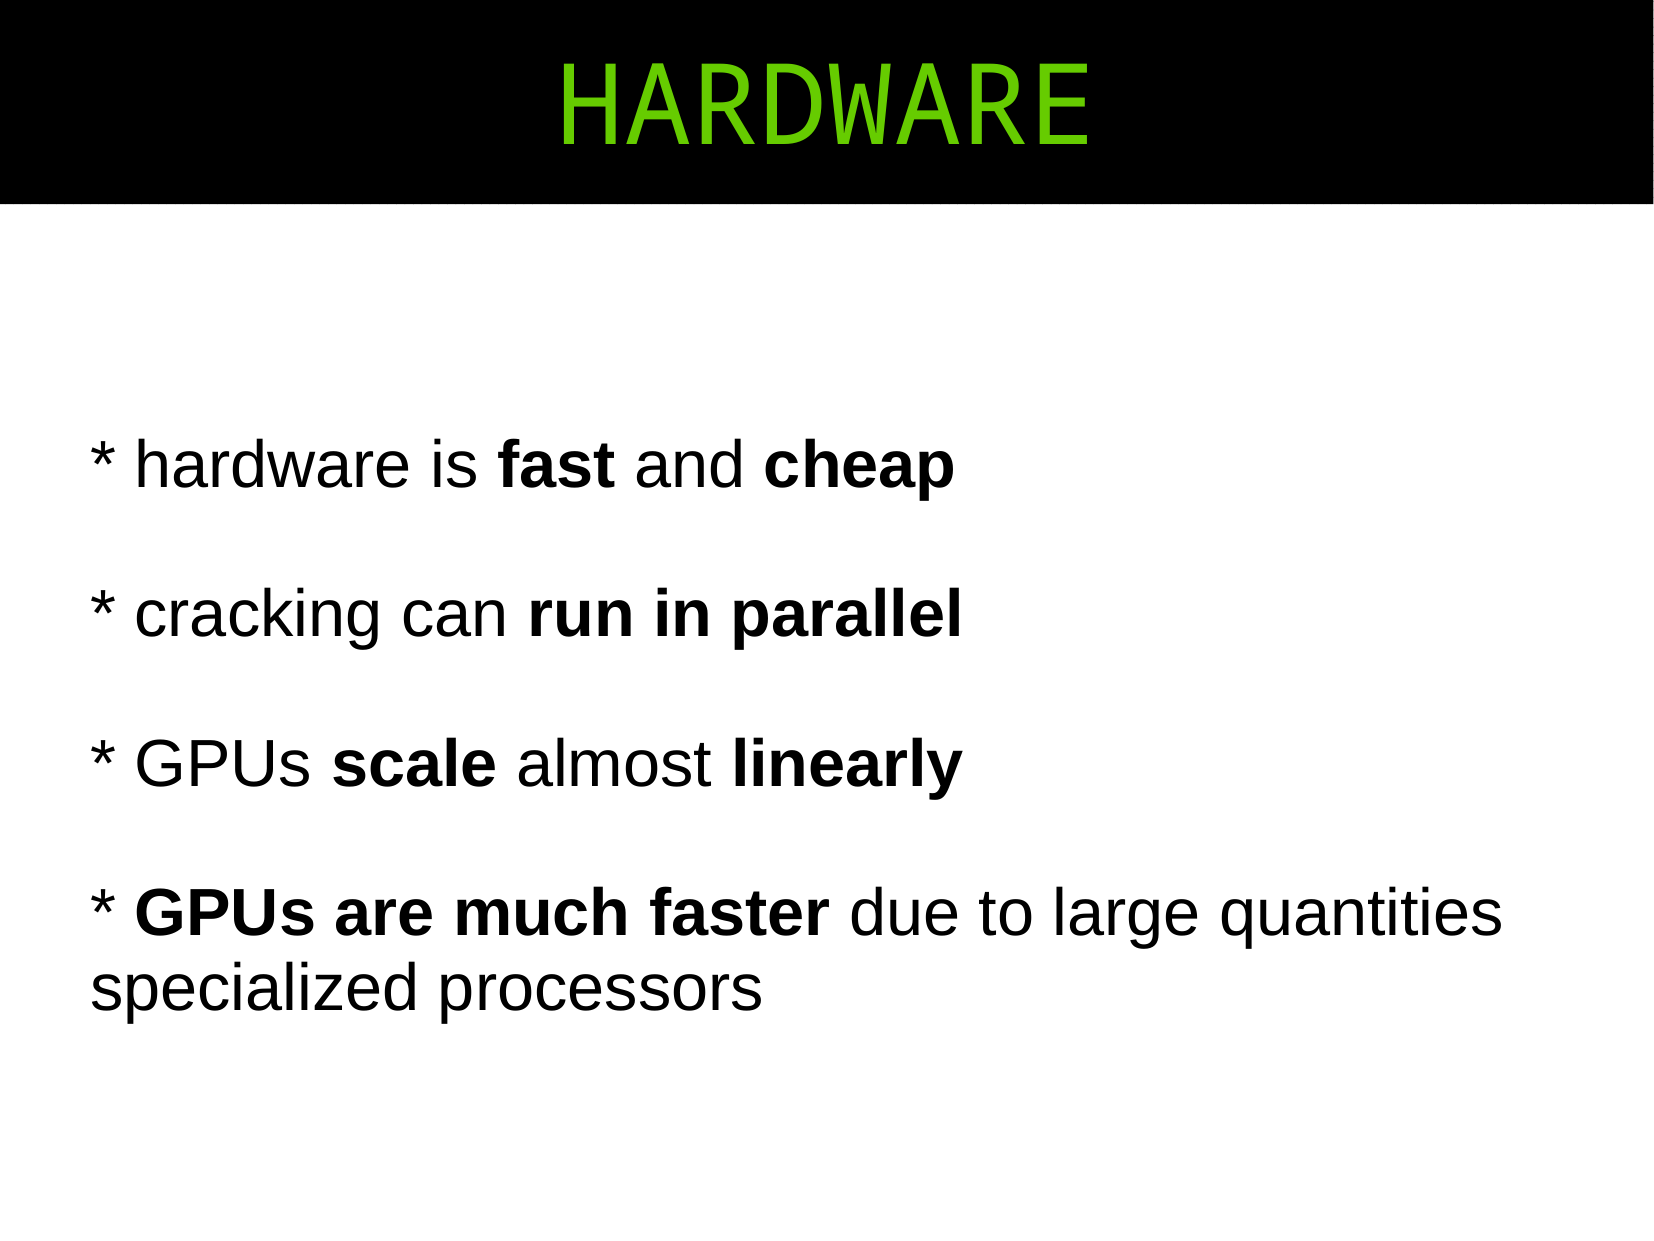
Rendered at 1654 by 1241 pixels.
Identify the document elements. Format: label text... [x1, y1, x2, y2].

title HARDWARE [0, 0, 1654, 205]
subtitle * hardware is fast and cheap * cracking can run in parallel * GPUs scale almost linearly * GPUs are much faster due to large quantities specialized processors [90, 305, 1621, 1146]
